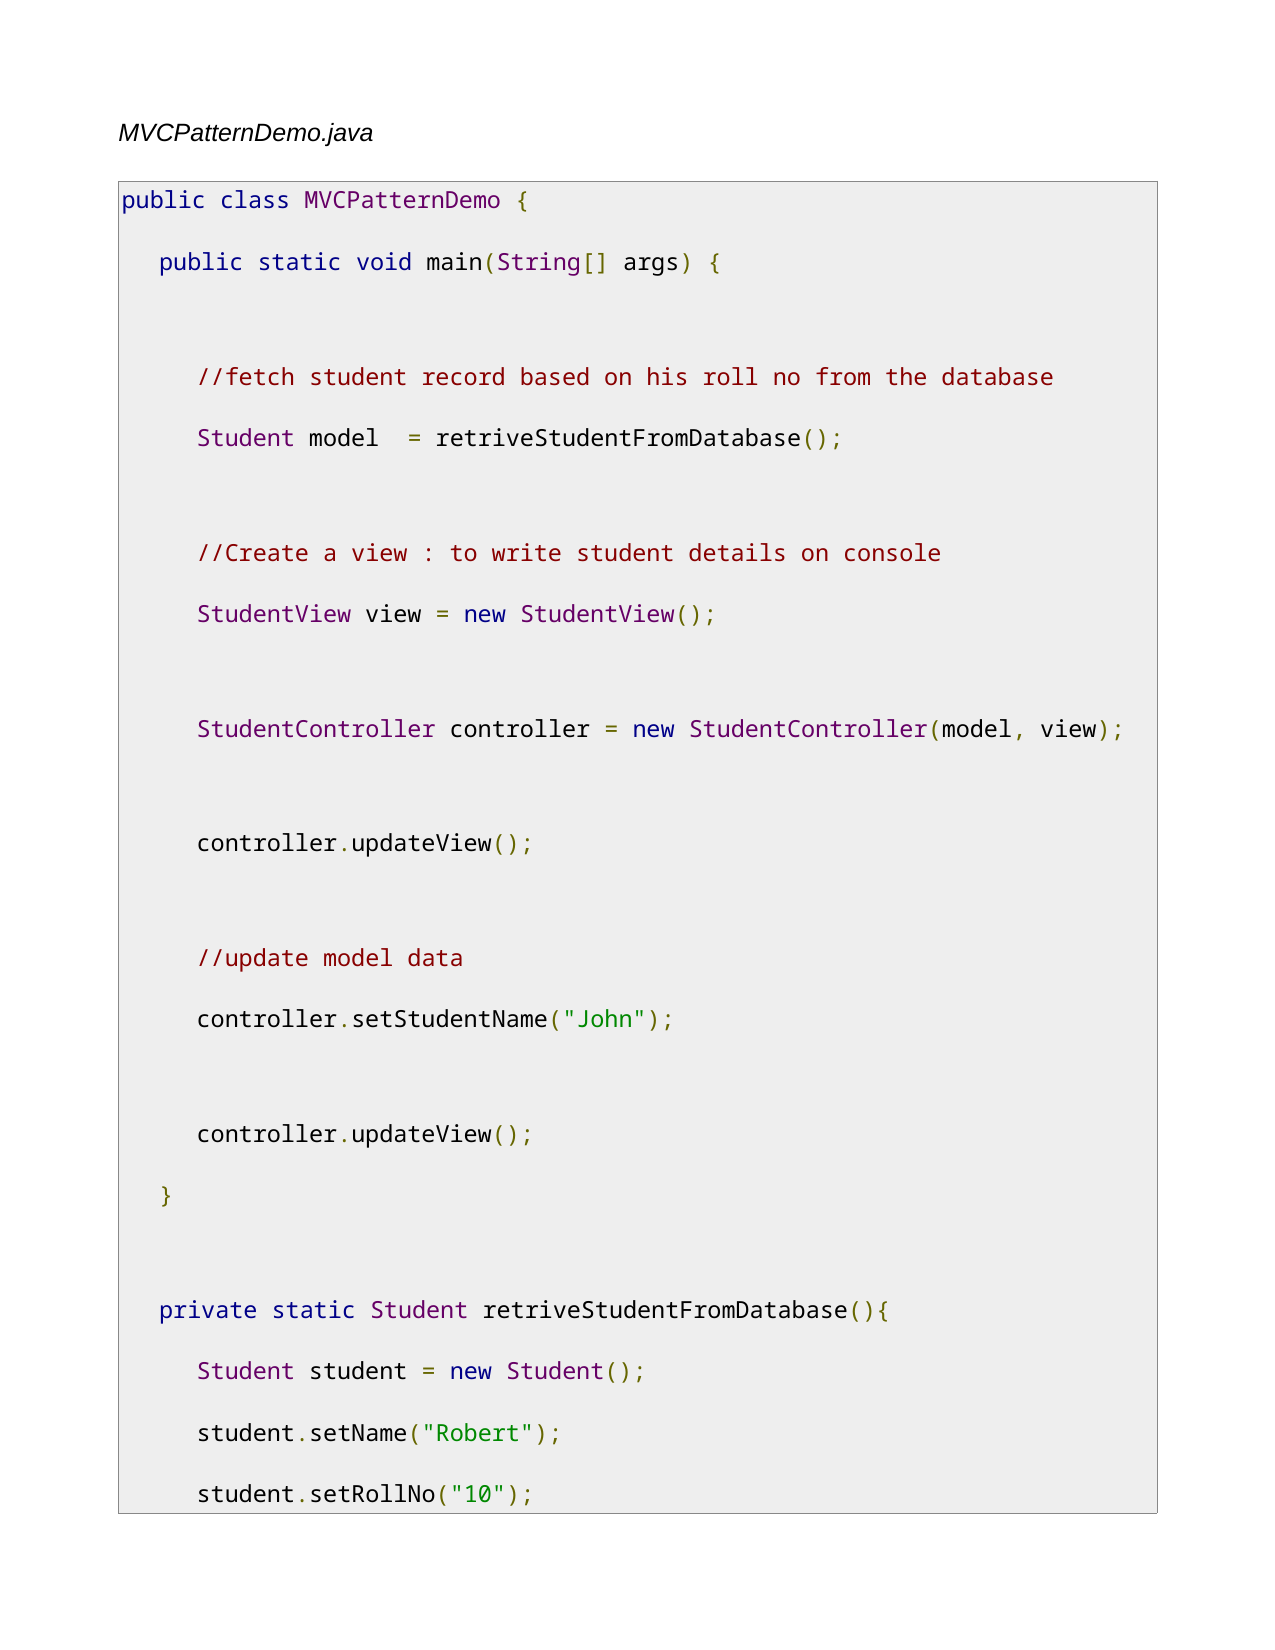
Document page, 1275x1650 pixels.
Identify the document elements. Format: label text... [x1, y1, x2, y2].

text private static Student retriveStudentFromDatabase(){ [119, 1290, 1157, 1325]
text //Create a view : to write student details on console [119, 533, 1157, 568]
text StudentView view = new StudentView(); [119, 594, 1157, 629]
text StudentController controller = new StudentController(model, view); [119, 709, 1157, 744]
text controller.updateView(); [119, 823, 1157, 858]
text controller.setStudentName("John"); [119, 999, 1157, 1034]
text public static void main(String[] args) { [119, 242, 1157, 277]
text Student student = new Student(); [119, 1351, 1157, 1387]
text } [119, 1175, 1157, 1211]
text //fetch student record based on his roll no from the database [119, 357, 1157, 392]
text student.setName("Robert"); [119, 1413, 1157, 1448]
text MVCPatternDemo.java [118, 118, 1157, 147]
text controller.updateView(); [119, 1114, 1157, 1149]
text //update model data [119, 938, 1157, 973]
text student.setRollNo("10"); [119, 1474, 1157, 1513]
text Student model = retriveStudentFromDatabase(); [119, 418, 1157, 453]
text public class MVCPatternDemo { [119, 182, 1157, 216]
